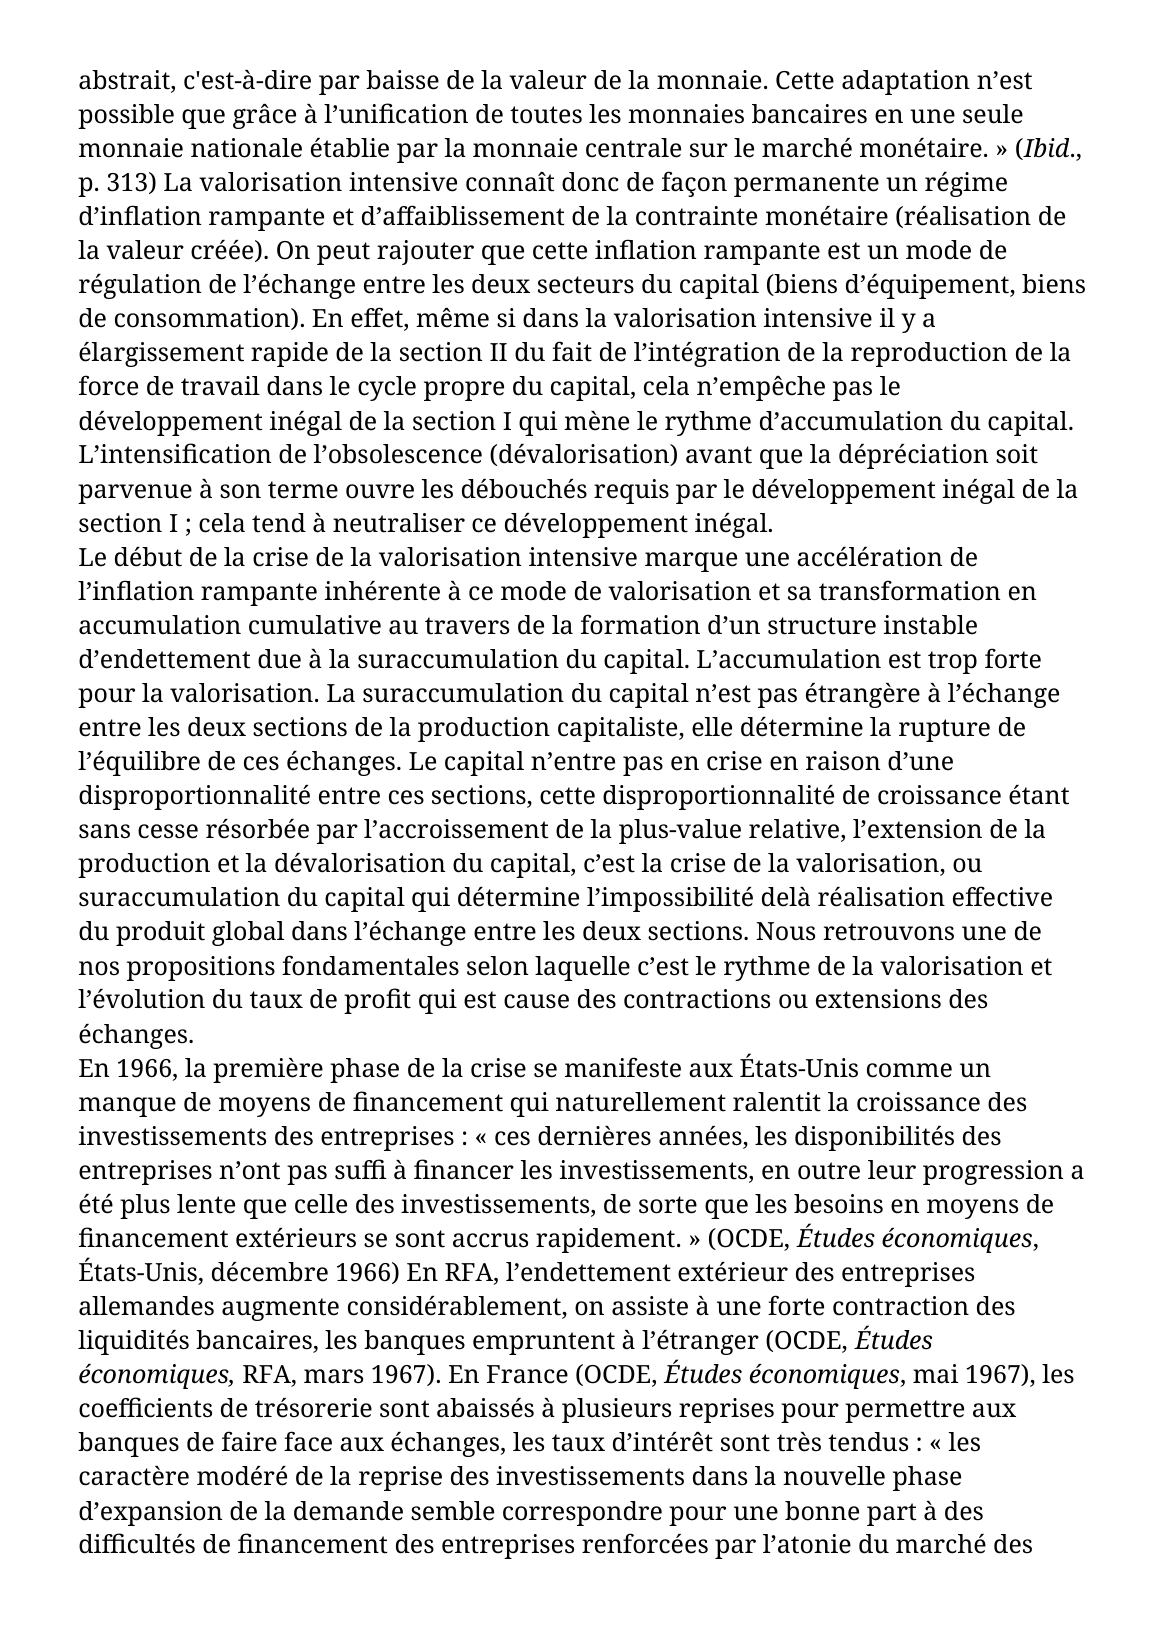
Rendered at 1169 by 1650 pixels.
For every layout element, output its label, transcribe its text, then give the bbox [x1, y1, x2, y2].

text Le début de la crise de la valorisation intensive marque une accélération de l’inflation rampante inhérente à ce mode de valorisation et sa transformation en accumulation cumulative au travers de la formation d’un structure instable d’endettement due à la suraccumulation du capital. L’accumulation est trop forte pour la valorisation. La suraccumulation du capital n’est pas étrangère à l’échange entre les deux sections de la production capitaliste, elle détermine la rupture de l’équilibre de ces échanges. Le capital n’entre pas en crise en raison d’une disproportionnalité entre ces sections, cette disproportionnalité de croissance étant sans cesse résorbée par l’accroissement de la plus-value relative, l’extension de la production et la dévalorisation du capital, c’est la crise de la valorisation, ou suraccumulation du capital qui détermine l’impossibilité delà réalisation effective du produit global dans l’échange entre les deux sections. Nous retrouvons une de nos propositions fondamentales selon laquelle c’est le rythme de la valorisation et l’évolution du taux de profit qui est cause des contractions ou extensions des échanges. [78, 539, 1091, 1050]
text En 1966, la première phase de la crise se manifeste aux États-Unis comme un manque de moyens de financement qui naturellement ralentit la croissance des investissements des entreprises : « ces dernières années, les disponibilités des entreprises n’ont pas suffi à financer les investissements, en outre leur progression a été plus lente que celle des investissements, de sorte que les besoins en moyens de financement extérieurs se sont accrus rapidement. » (OCDE, Études économiques, États-Unis, décembre 1966) En RFA, l’endettement extérieur des entreprises allemandes augmente considérablement, on assiste à une forte contraction des liquidités bancaires, les banques empruntent à l’étranger (OCDE, Études économiques, RFA, mars 1967). En France (OCDE, Études économiques, mai 1967), les coefficients de trésorerie sont abaissés à plusieurs reprises pour permettre aux banques de faire face aux échanges, les taux d’intérêt sont très tendus : « les caractère modéré de la reprise des investissements dans la nouvelle phase d’expansion de la demande semble correspondre pour une bonne part à des difficultés de financement des entreprises renforcées par l’atonie du marché des [78, 1050, 1091, 1561]
text abstrait, c'est-à-dire par baisse de la valeur de la monnaie. Cette adaptation n’est possible que grâce à l’unification de toutes les monnaies bancaires en une seule monnaie nationale établie par la monnaie centrale sur le marché monétaire. » (Ibid., p. 313) La valorisation intensive connaît donc de façon permanente un régime d’inflation rampante et d’affaiblissement de la contrainte monétaire (réalisation de la valeur créée). On peut rajouter que cette inflation rampante est un mode de régulation de l’échange entre les deux secteurs du capital (biens d’équipement, biens de consommation). En effet, même si dans la valorisation intensive il y a élargissement rapide de la section II du fait de l’intégration de la reproduction de la force de travail dans le cycle propre du capital, cela n’empêche pas le développement inégal de la section I qui mène le rythme d’accumulation du capital. L’intensification de l’obsolescence (dévalorisation) avant que la dépréciation soit parvenue à son terme ouvre les débouchés requis par le développement inégal de la section I ; cela tend à neutraliser ce développement inégal. [78, 62, 1091, 539]
